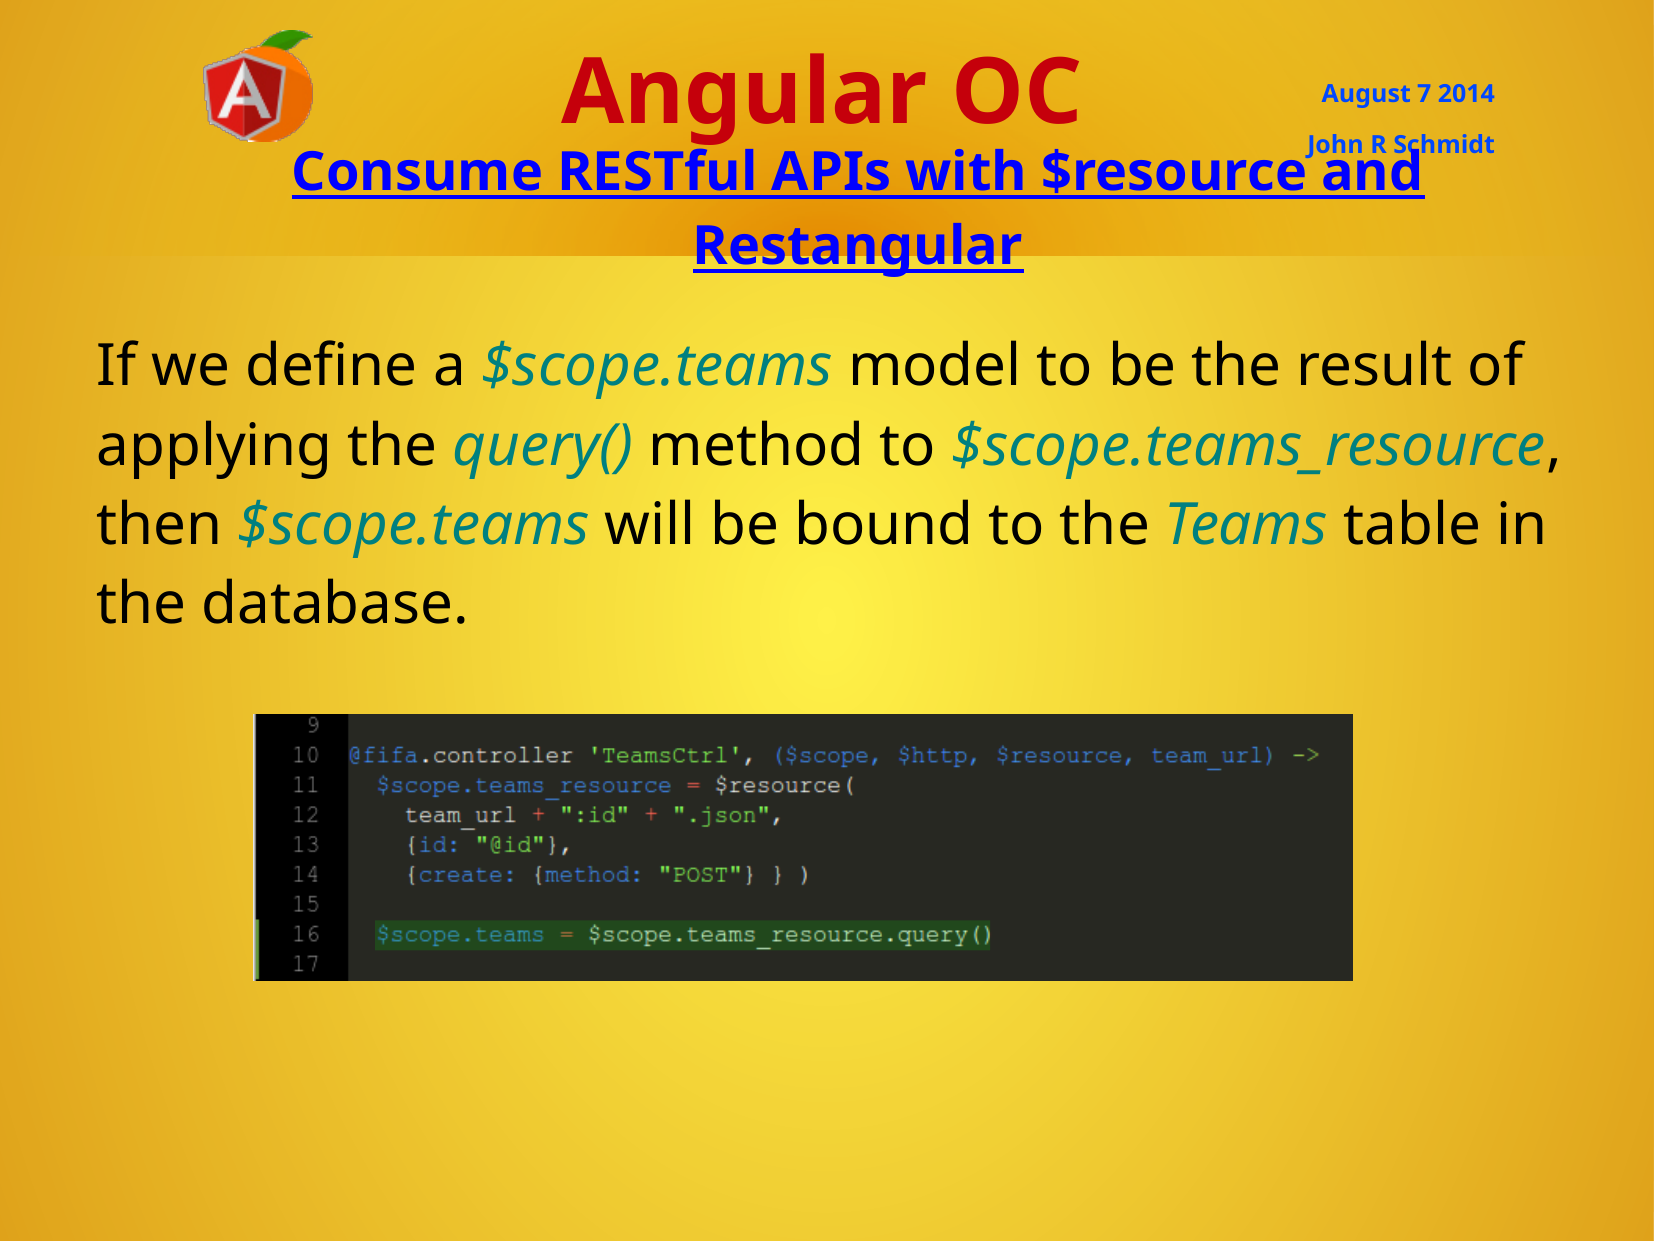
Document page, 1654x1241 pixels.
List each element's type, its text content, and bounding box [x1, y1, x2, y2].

picture [253, 714, 1353, 981]
text_box Consume RESTful APIs with $resource and Restangular [150, 175, 1567, 239]
text_box August 7 2014 John R Schmidt [1260, 51, 1510, 172]
subtitle If we define a $scope.teams model to be the result of applying the query() method to $scope.teams_resource, then $scope.teams will be bound to the Teams table in the database. [96, 339, 1601, 625]
picture [202, 30, 316, 142]
title Angular OC [560, 34, 1086, 142]
